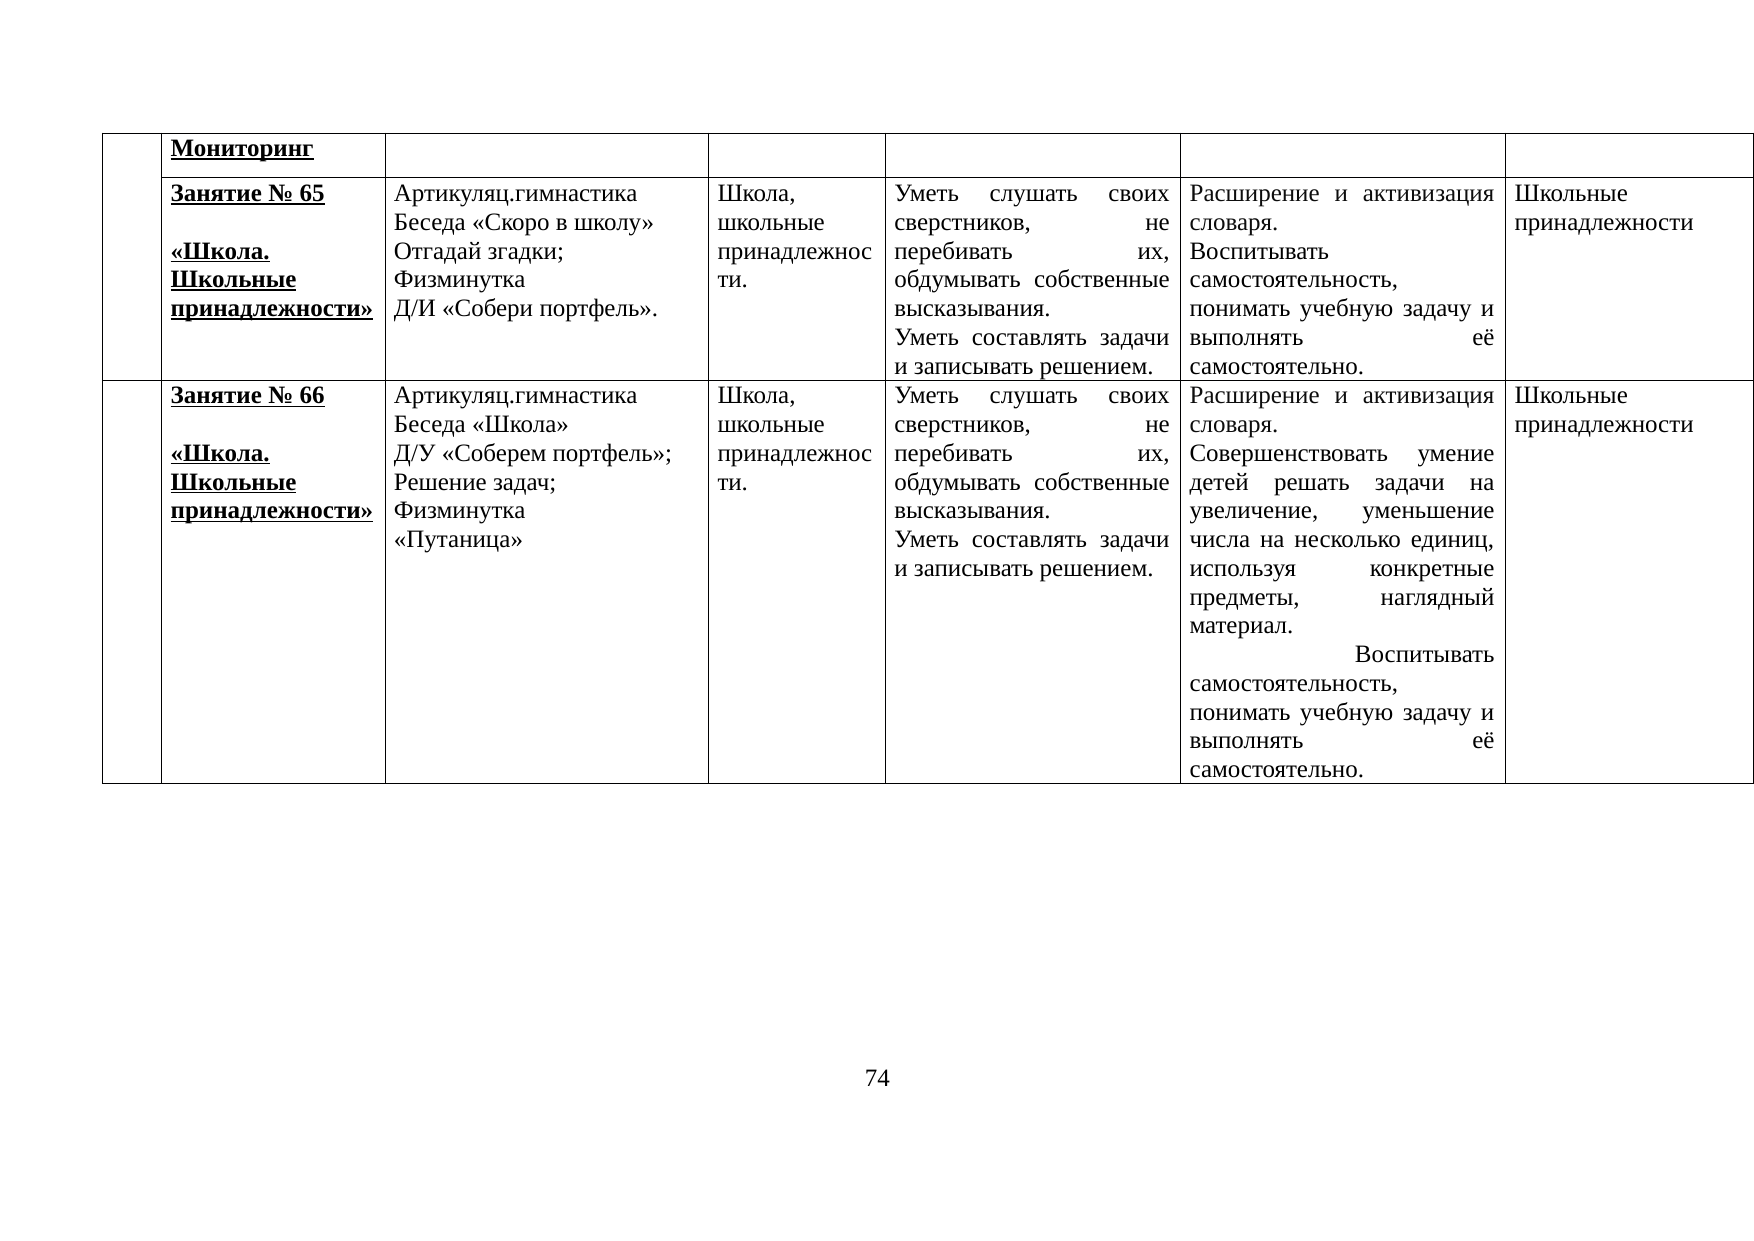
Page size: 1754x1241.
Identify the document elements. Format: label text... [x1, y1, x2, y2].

table_cell [1506, 134, 1753, 177]
table_cell Артикуляц.гимнастика Беседа «Школа» Д/У «Соберем портфель»; Решение задач; Физминутка «Путаница» [386, 381, 708, 783]
table_cell Занятие № 66 «Школа. Школьные принадлежности» [162, 381, 385, 783]
table_cell Артикуляц.гимнастика Беседа «Скоро в школу» Отгадай згадки; Физминутка Д/И «Собери портфель». [386, 178, 708, 379]
table_cell Школа, школьные принадлежности. [709, 381, 885, 783]
table_cell Школа, школьные принадлежности. [709, 178, 885, 379]
table_cell [103, 134, 161, 379]
table_cell [886, 134, 1180, 177]
table_cell [1181, 134, 1505, 177]
table_cell Расширение и активизация словаря. Совершенствовать умение детей решать задачи на увеличение, уменьшение числа на несколько единиц, используя конкретные предметы, наглядный материал. Воспитывать самостоятельность, понимать учебную задачу и выполнять её самостоятельно. [1181, 381, 1505, 783]
table_cell Расширение и активизация словаря. Воспитывать самостоятельность, понимать учебную задачу и выполнять её самостоятельно. [1181, 178, 1505, 379]
table_cell Школьные принадлежности [1506, 381, 1753, 783]
table_cell [386, 134, 708, 177]
table_cell [103, 381, 161, 783]
table_cell Уметь слушать своих сверстников, не перебивать их, обдумывать собственные высказывания. Уметь составлять задачи и записывать решением. [886, 381, 1180, 783]
table_cell Мониторинг [162, 134, 385, 177]
table_cell Школьные принадлежности [1506, 178, 1753, 379]
table_cell [709, 134, 885, 177]
table_cell Уметь слушать своих сверстников, не перебивать их, обдумывать собственные высказывания. Уметь составлять задачи и записывать решением. [886, 178, 1180, 379]
table_cell Занятие № 65 «Школа. Школьные принадлежности» [162, 178, 385, 379]
